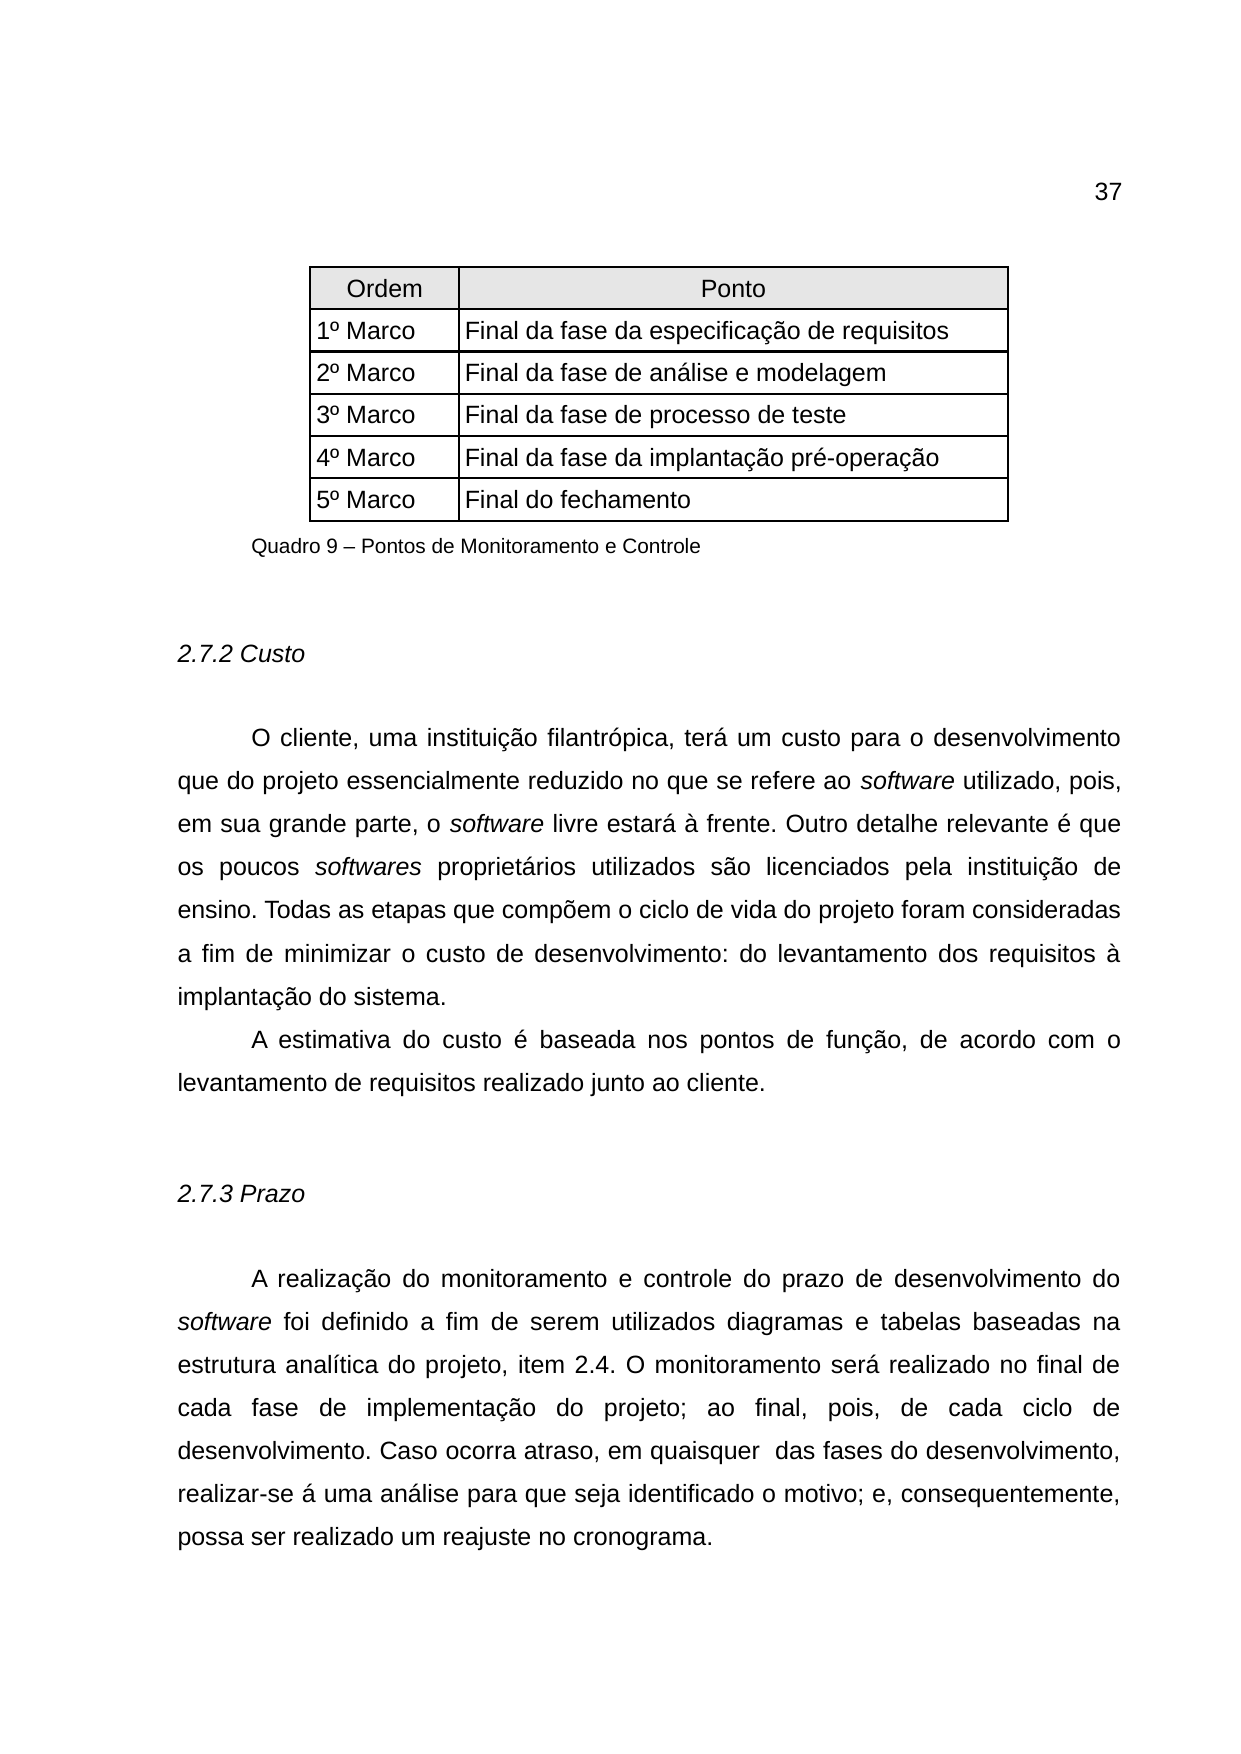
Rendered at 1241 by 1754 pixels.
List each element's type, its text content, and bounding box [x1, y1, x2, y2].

table_cell 5º Marco [311, 479, 458, 519]
text A realização do monitoramento e controle do prazo de desenvolvimento do software foi definido a fim de serem utilizados diagramas e tabelas baseadas na estrutura analítica do projeto, item 2.4. O monitoramento será realizado no final de cada fase de implementação do projeto; ao final, pois, de cada ciclo de desenvolvimento. Caso ocorra atraso, em quaisquer das fases do desenvolvimento, realizar-se á uma análise para que seja identificado o motivo; e, consequentemente, possa ser realizado um reajuste no cronograma. [177, 1264, 1122, 1551]
table_cell Final da fase da implantação pré-operação [460, 437, 1007, 477]
table_header Ordem [311, 268, 458, 308]
text Quadro 9 – Pontos de Monitoramento e Controle [177, 534, 1122, 558]
table_cell 2º Marco [311, 353, 458, 393]
table_cell Final da fase de processo de teste [460, 395, 1007, 435]
table_cell Final da fase da especificação de requisitos [460, 310, 1007, 350]
subtitle 2.7.2 Custo [177, 639, 1122, 667]
table_cell 4º Marco [311, 437, 458, 477]
table_cell Final do fechamento [460, 479, 1007, 519]
table_cell 1º Marco [311, 310, 458, 350]
table_cell 3º Marco [311, 395, 458, 435]
table_header Ponto [460, 268, 1007, 308]
table_cell Final da fase de análise e modelagem [460, 353, 1007, 393]
text O cliente, uma instituição filantrópica, terá um custo para o desenvolvimento que do projeto essencialmente reduzido no que se refere ao software utilizado, pois, em sua grande parte, o software livre estará à frente. Outro detalhe relevante é que os poucos softwares proprietários utilizados são licenciados pela instituição de ensino. Todas as etapas que compõem o ciclo de vida do projeto foram consideradas a fim de minimizar o custo de desenvolvimento: do levantamento dos requisitos à implantação do sistema. [177, 723, 1122, 1011]
subtitle 2.7.3 Prazo [177, 1179, 1122, 1208]
text A estimativa do custo é baseada nos pontos de função, de acordo com o levantamento de requisitos realizado junto ao cliente. [177, 1025, 1122, 1097]
